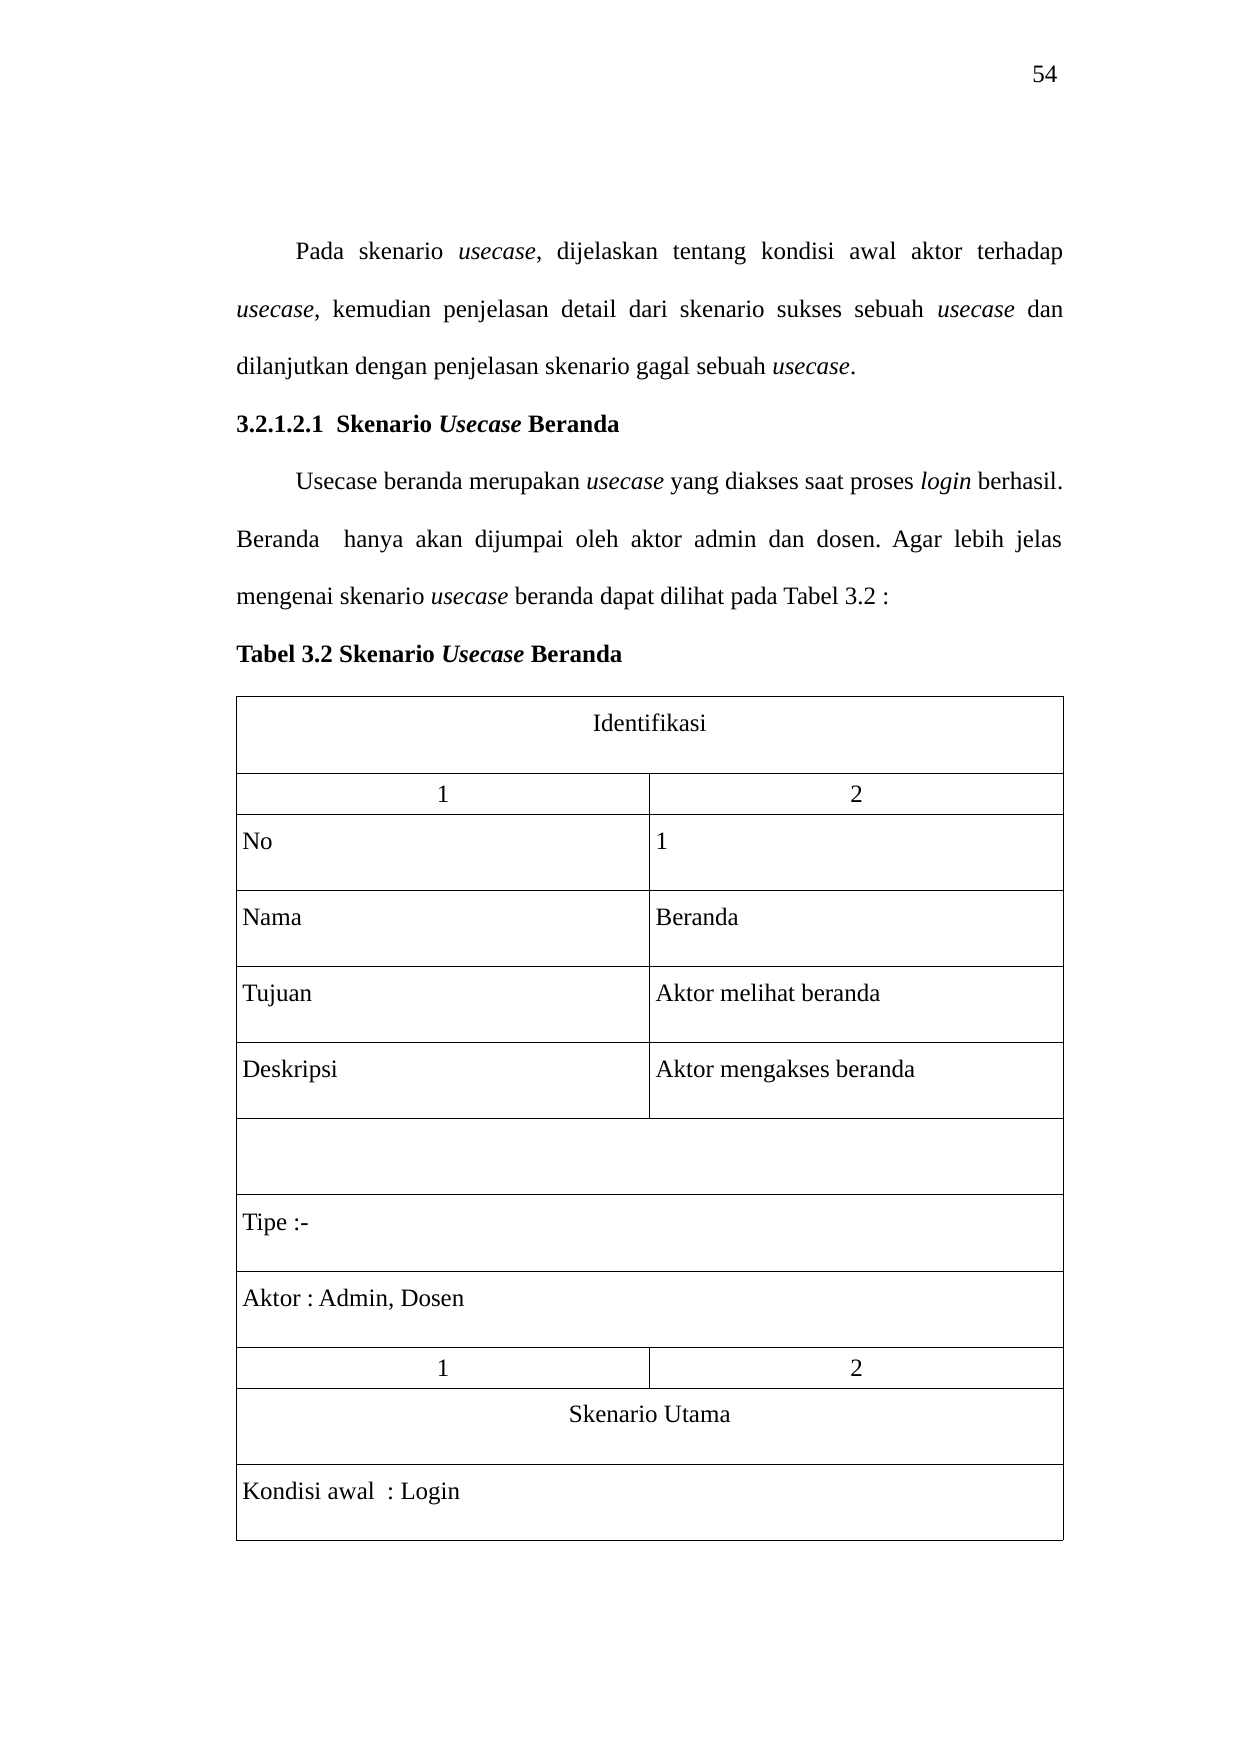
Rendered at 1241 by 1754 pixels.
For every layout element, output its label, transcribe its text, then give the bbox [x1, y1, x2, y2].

subtitle Skenario Usecase Beranda [236, 409, 1063, 437]
table_header 2 [650, 774, 1063, 814]
table_header Identifikasi [237, 697, 1063, 772]
table_cell Aktor melihat beranda [650, 967, 1063, 1042]
table_cell Aktor : Admin, Dosen [237, 1272, 1063, 1347]
table_header 1 [237, 774, 649, 814]
table_cell Deskripsi [237, 1043, 649, 1118]
text Tabel 3.2 Skenario Usecase Beranda [236, 639, 1063, 667]
table_cell Skenario Utama [237, 1389, 1063, 1463]
table_cell 1 [650, 815, 1063, 890]
table_cell Aktor mengakses beranda [650, 1043, 1063, 1118]
table_cell Kondisi awal : Login [237, 1465, 1063, 1540]
table_cell Nama [237, 891, 649, 966]
table_cell Tujuan [237, 967, 649, 1042]
text Usecase beranda merupakan usecase yang diakses saat proses login berhasil. Beranda hanya akan dijumpai oleh aktor admin dan dosen. Agar lebih jelas mengenai skenario usecase beranda dapat dilihat pada Tabel 3.2 : [236, 466, 1063, 610]
table_cell Beranda [650, 891, 1063, 966]
table_cell 1 [237, 1348, 649, 1387]
table_cell Tipe :- [237, 1195, 1063, 1271]
table_cell No [237, 815, 649, 890]
table_cell 2 [650, 1348, 1063, 1387]
text Pada skenario usecase, dijelaskan tentang kondisi awal aktor terhadap usecase, kemudian penjelasan detail dari skenario sukses sebuah usecase dan dilanjutkan dengan penjelasan skenario gagal sebuah usecase. [236, 236, 1063, 380]
table_cell [237, 1119, 1063, 1194]
